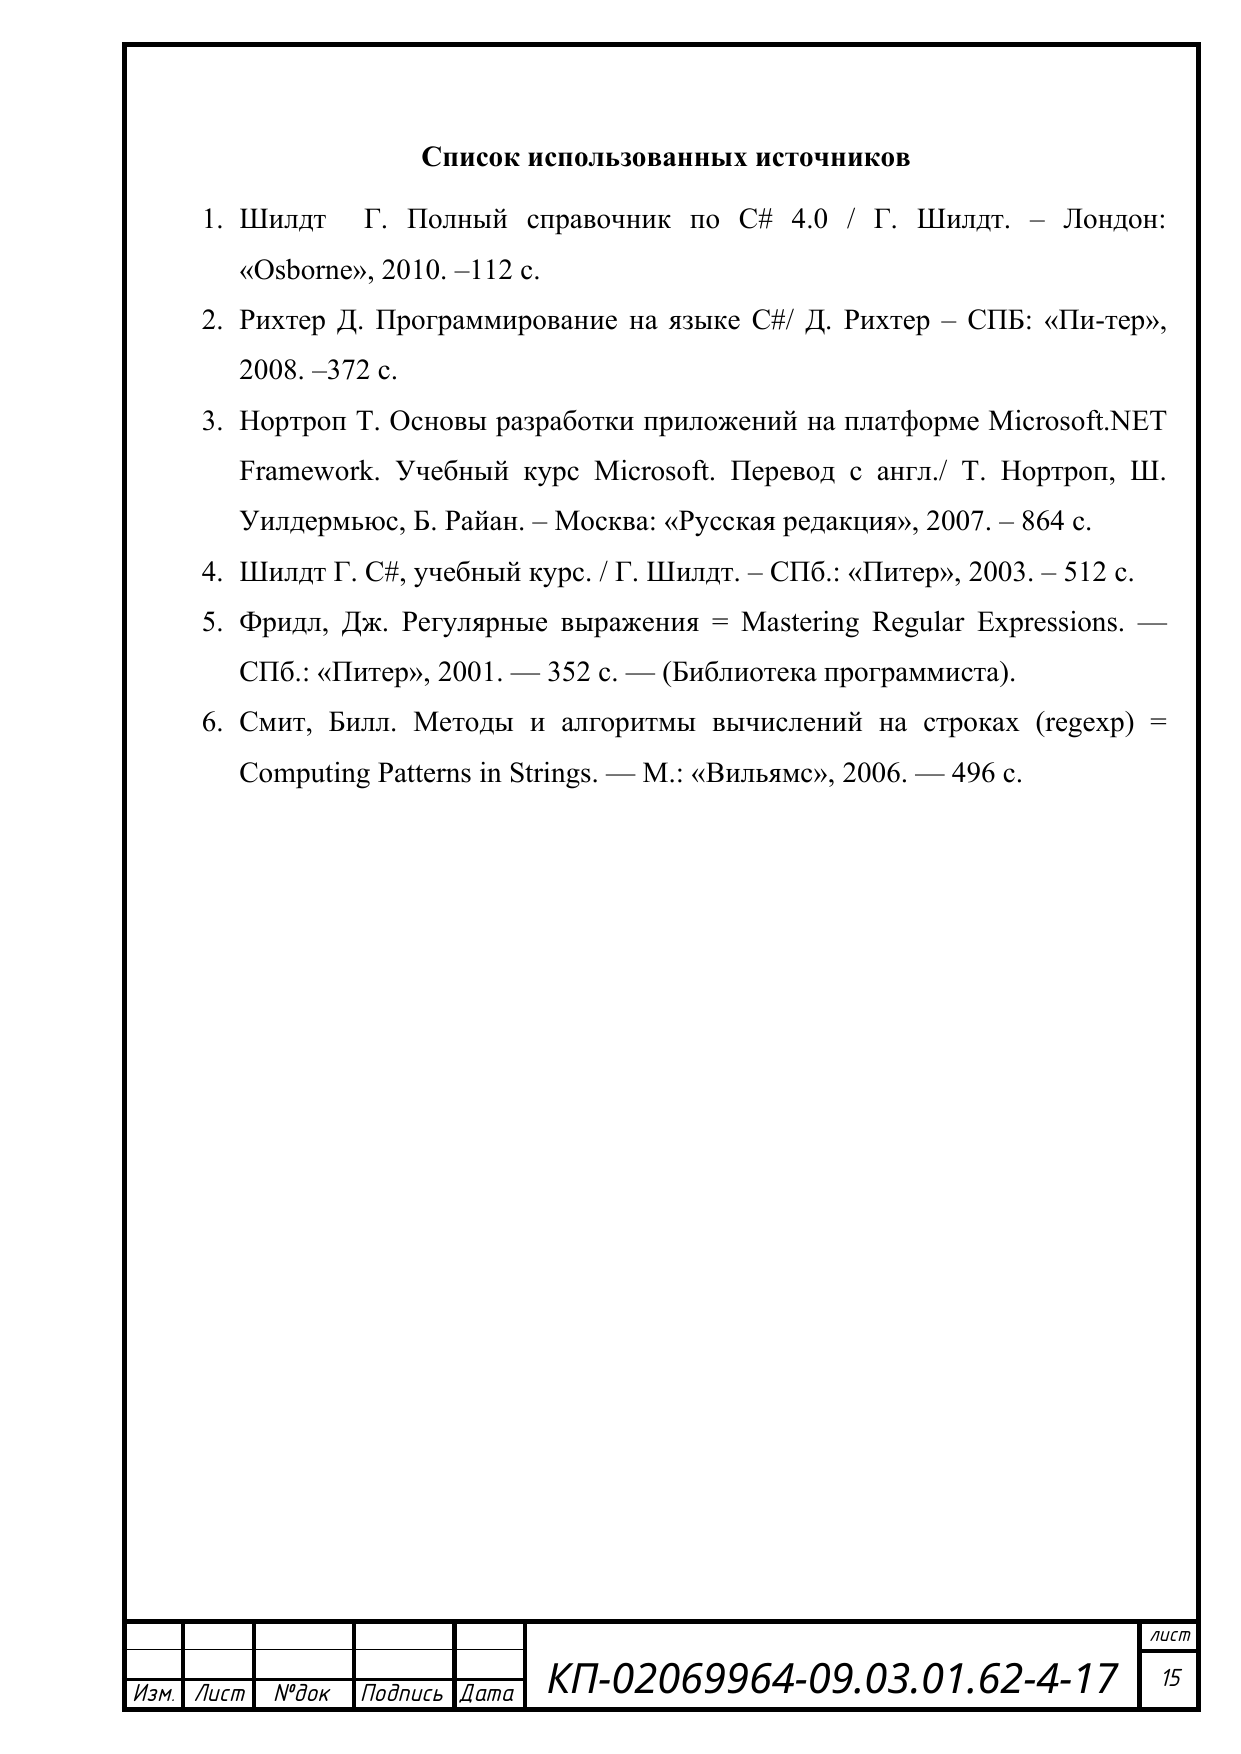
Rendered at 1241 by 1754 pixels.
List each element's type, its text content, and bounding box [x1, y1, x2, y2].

list Фридл, Дж. Регулярные выражения = Mastering Regular Expressions. — СПб.: «Питер», 2001. — 352 с. — (Библиотека программиста). [202, 604, 1168, 688]
list Нортроп Т. Основы разработки приложений на платформе Microsoft.NET Framework. Учебный курс Microsoft. Перевод с англ./ Т. Нортроп, Ш. Уилдермьюс, Б. Райан. – Москва: «Русская редакция», 2007. – 864 с. [202, 403, 1168, 537]
list Рихтер Д. Программирование на языке C#/ Д. Рихтер – СПБ: «Пи-тер», 2008. –372 с. [202, 302, 1168, 386]
list Шилдт Г. C#, учебный курс. / Г. Шилдт. – СПб.: «Питер», 2003. – 512 с. [202, 554, 1168, 587]
list Смит, Билл. Методы и алгоритмы вычислений на строках (regexp) = Computing Patterns in Strings. — М.: «Вильямс», 2006. — 496 с. [202, 704, 1168, 788]
subtitle Список использованных источников [164, 139, 1168, 172]
list Шилдт Г. Полный справочник по С# 4.0 / Г. Шилдт. – Лондон: «Osborne», 2010. –112 с. [202, 201, 1168, 285]
